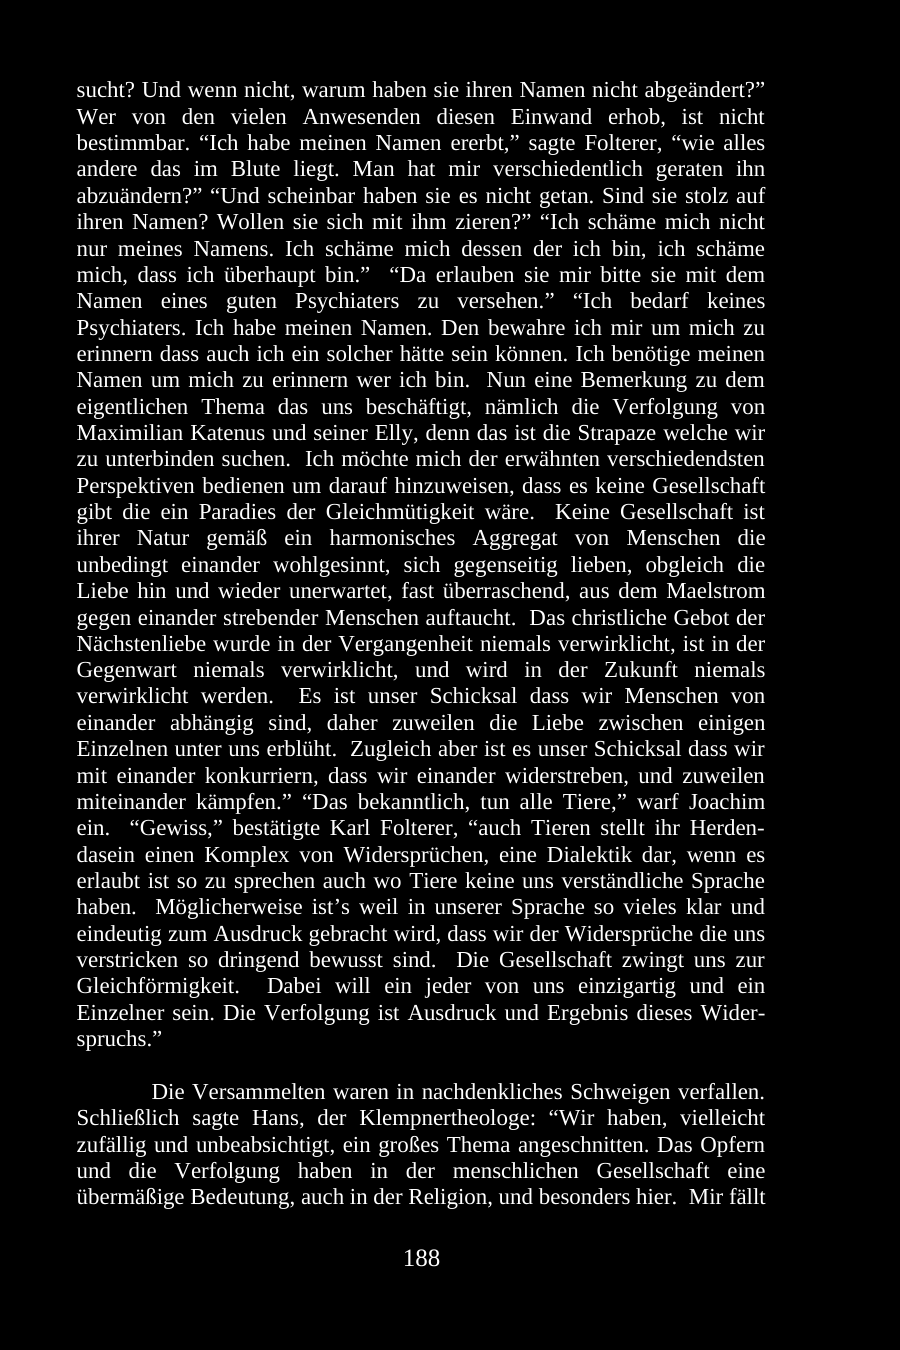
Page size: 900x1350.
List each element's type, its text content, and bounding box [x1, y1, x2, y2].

text sucht? Und wenn nicht, warum haben sie ihren Namen nicht abgeändert?” Wer von den vielen Anwesenden diesen Einwand erhob, ist nicht bestimmbar. “Ich habe meinen Namen ererbt,” sagte Folterer, “wie alles andere das im Blute liegt. Man hat mir verschiedentlich geraten ihn abzuändern?” “Und scheinbar haben sie es nicht getan. Sind sie stolz auf ihren Namen? Wollen sie sich mit ihm zieren?” “Ich schäme mich nicht nur meines Namens. Ich schäme mich dessen der ich bin, ich schäme mich, dass ich überhaupt bin.” “Da erlauben sie mir bitte sie mit dem Namen eines guten Psychiaters zu versehen.” “Ich bedarf keines Psychiaters. Ich habe meinen Namen. Den bewahre ich mir um mich zu erinnern dass auch ich ein solcher hätte sein können. Ich benötige meinen Namen um mich zu erinnern wer ich bin. Nun eine Bemerkung zu dem eigentlichen Thema das uns beschäftigt, nämlich die Verfolgung von Maximilian Katenus und seiner Elly, denn das ist die Strapaze welche wir zu unterbinden suchen. Ich möchte mich der erwähnten verschiedendsten Perspektiven bedienen um darauf hinzuweisen, dass es keine Gesellschaft gibt die ein Paradies der Gleichmütigkeit wäre. Keine Gesellschaft ist ihrer Natur gemäß ein harmonisches Aggregat von Menschen die unbedingt einander wohlgesinnt, sich gegenseitig lieben, obgleich die Liebe hin und wieder unerwartet, fast überraschend, aus dem Maelstrom gegen einander strebender Menschen auftaucht. Das christliche Gebot der Nächstenliebe wurde in der Vergangenheit niemals verwirklicht, ist in der Gegenwart niemals verwirklicht, und wird in der Zukunft niemals verwirklicht werden. Es ist unser Schicksal dass wir Menschen von einander abhängig sind, daher zuweilen die Liebe zwischen einigen Einzelnen unter uns erblüht. Zugleich aber ist es unser Schicksal dass wir mit einander konkurriern, dass wir einander widerstreben, und zuweilen miteinander kämpfen.” “Das bekanntlich, tun alle Tiere,” warf Joachim ein. “Gewiss,” bestätigte Karl Folterer, “auch Tieren stellt ihr Herden-dasein einen Komplex von Widersprüchen, eine Dialektik dar, wenn es erlaubt ist so zu sprechen auch wo Tiere keine uns verständliche Sprache haben. Möglicherweise ist’s weil in unserer Sprache so vieles klar und eindeutig zum Ausdruck gebracht wird, dass wir der Widersprüche die uns verstricken so dringend bewusst sind. Die Gesellschaft zwingt uns zur Gleichförmigkeit. Dabei will ein jeder von uns einzigartig und ein Einzelner sein. Die Verfolgung ist Ausdruck und Ergebnis dieses Wider-spruchs.” [76, 76, 766, 1052]
text Die Versammelten waren in nachdenkliches Schweigen verfallen. Schließlich sagte Hans, der Klempnertheologe: “Wir haben, vielleicht zufällig und unbeabsichtigt, ein großes Thema angeschnitten. Das Opfern und die Verfolgung haben in der menschlichen Gesellschaft eine übermäßige Bedeutung, auch in der Religion, und besonders hier. Mir fällt [76, 1078, 766, 1210]
